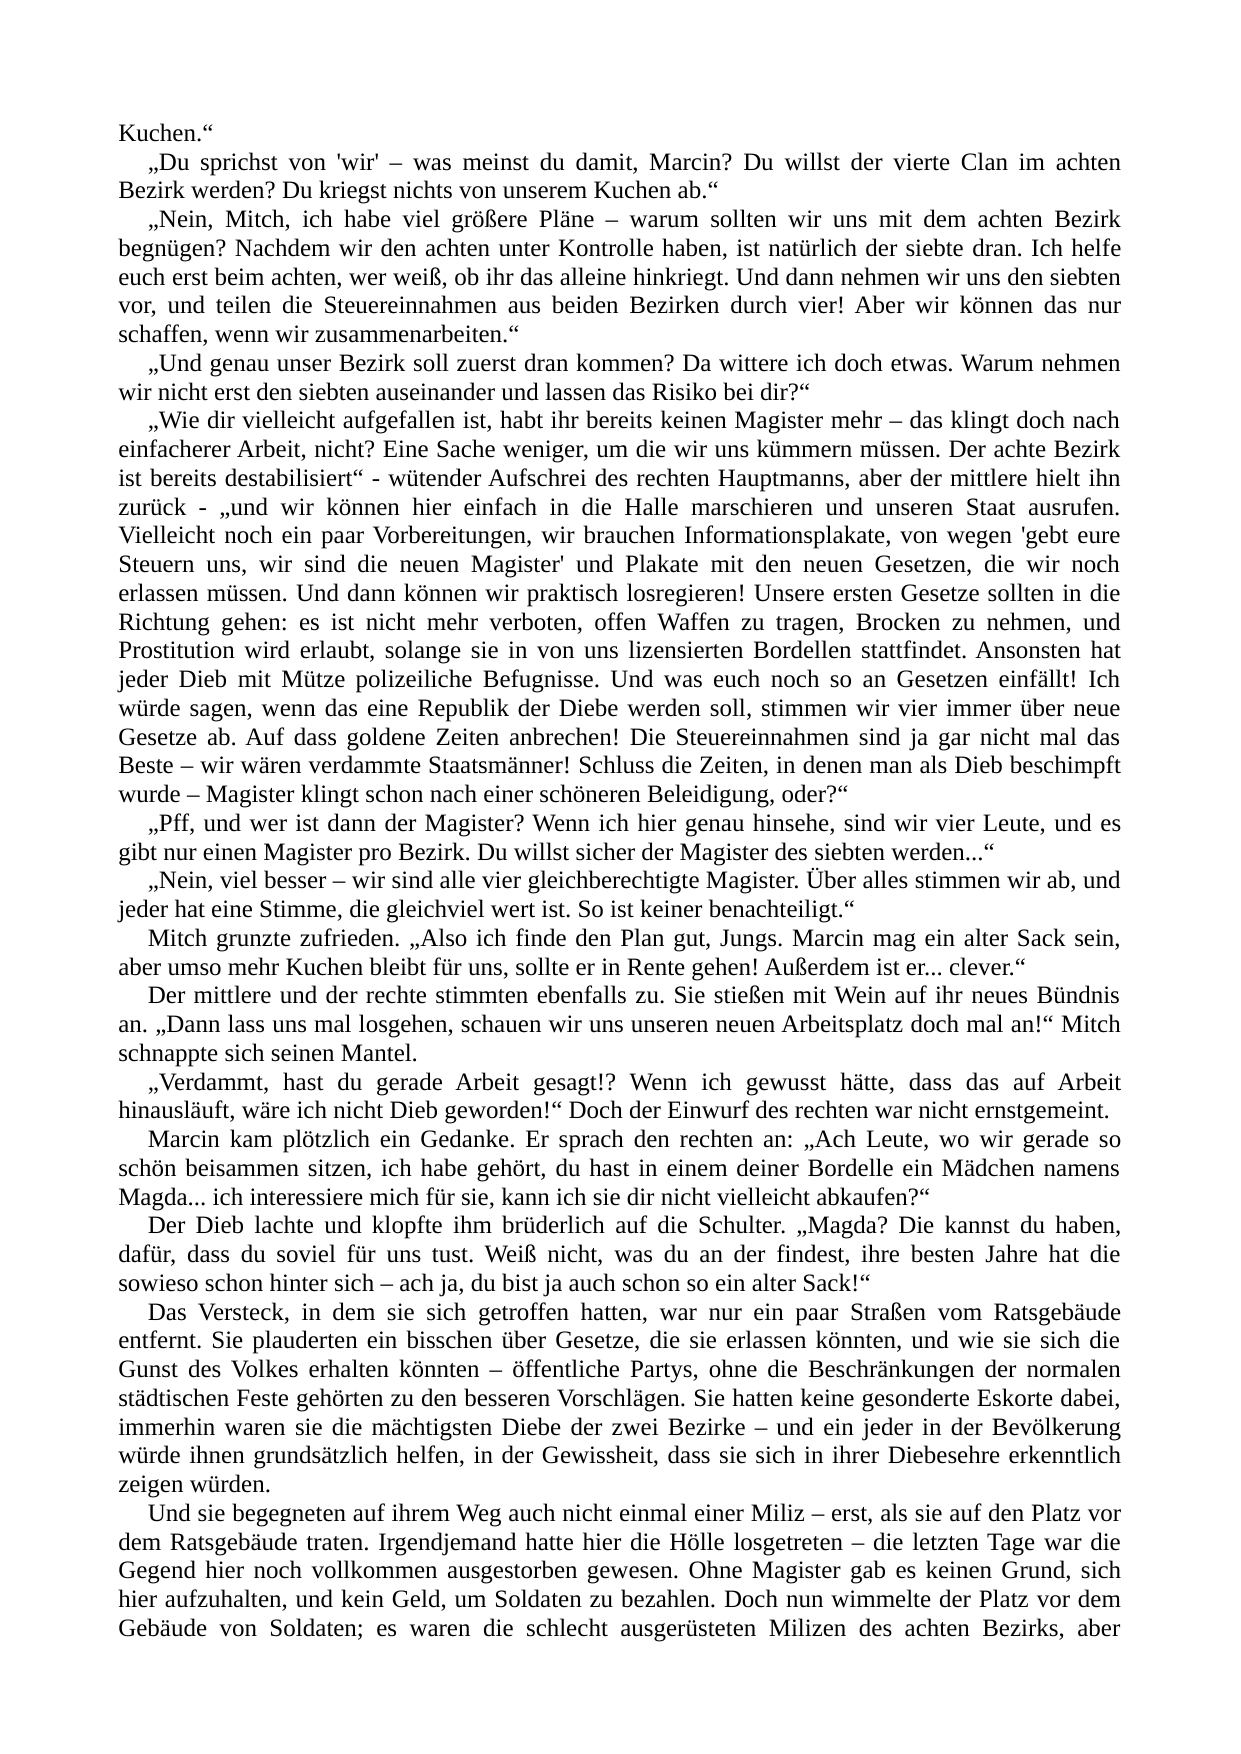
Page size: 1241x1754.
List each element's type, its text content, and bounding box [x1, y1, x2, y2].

text „Verdammt, hast du gerade Arbeit gesagt!? Wenn ich gewusst hätte, dass das auf Arbeit hinausläuft, wäre ich nicht Dieb geworden!“ Doch der Einwurf des rechten war nicht ernstgemeint. [118, 1067, 1122, 1124]
text Das Versteck, in dem sie sich getroffen hatten, war nur ein paar Straßen vom Ratsgebäude entfernt. Sie plauderten ein bisschen über Gesetze, die sie erlassen könnten, und wie sie sich die Gunst des Volkes erhalten könnten – öffentliche Partys, ohne die Beschränkungen der normalen städtischen Feste gehörten zu den besseren Vorschlägen. Sie hatten keine gesonderte Eskorte dabei, immerhin waren sie die mächtigsten Diebe der zwei Bezirke – und ein jeder in der Bevölkerung würde ihnen grundsätzlich helfen, in der Gewissheit, dass sie sich in ihrer Diebesehre erkenntlich zeigen würden. [118, 1297, 1122, 1498]
text „Du sprichst von 'wir' – was meinst du damit, Marcin? Du willst der vierte Clan im achten Bezirk werden? Du kriegst nichts von unserem Kuchen ab.“ [118, 147, 1122, 204]
text „Nein, viel besser – wir sind alle vier gleichberechtigte Magister. Über alles stimmen wir ab, und jeder hat eine Stimme, die gleichviel wert ist. So ist keiner benachteiligt.“ [118, 866, 1122, 923]
text „Nein, Mitch, ich habe viel größere Pläne – warum sollten wir uns mit dem achten Bezirk begnügen? Nachdem wir den achten unter Kontrolle haben, ist natürlich der siebte dran. Ich helfe euch erst beim achten, wer weiß, ob ihr das alleine hinkriegt. Und dann nehmen wir uns den siebten vor, und teilen die Steuereinnahmen aus beiden Bezirken durch vier! Aber wir können das nur schaffen, wenn wir zusammenarbeiten.“ [118, 204, 1122, 348]
text Der Dieb lachte und klopfte ihm brüderlich auf die Schulter. „Magda? Die kannst du haben, dafür, dass du soviel für uns tust. Weiß nicht, was du an der findest, ihre besten Jahre hat die sowieso schon hinter sich – ach ja, du bist ja auch schon so ein alter Sack!“ [118, 1211, 1122, 1297]
text „Wie dir vielleicht aufgefallen ist, habt ihr bereits keinen Magister mehr – das klingt doch nach einfacherer Arbeit, nicht? Eine Sache weniger, um die wir uns kümmern müssen. Der achte Bezirk ist bereits destabilisiert“ - wütender Aufschrei des rechten Hauptmanns, aber der mittlere hielt ihn zurück - „und wir können hier einfach in die Halle marschieren und unseren Staat ausrufen. Vielleicht noch ein paar Vorbereitungen, wir brauchen Informationsplakate, von wegen 'gebt eure Steuern uns, wir sind die neuen Magister' und Plakate mit den neuen Gesetzen, die wir noch erlassen müssen. Und dann können wir praktisch losregieren! Unsere ersten Gesetze sollten in die Richtung gehen: es ist nicht mehr verboten, offen Waffen zu tragen, Brocken zu nehmen, und Prostitution wird erlaubt, solange sie in von uns lizensierten Bordellen stattfindet. Ansonsten hat jeder Dieb mit Mütze polizeiliche Befugnisse. Und was euch noch so an Gesetzen einfällt! Ich würde sagen, wenn das eine Republik der Diebe werden soll, stimmen wir vier immer über neue Gesetze ab. Auf dass goldene Zeiten anbrechen! Die Steuereinnahmen sind ja gar nicht mal das Beste – wir wären verdammte Staatsmänner! Schluss die Zeiten, in denen man als Dieb beschimpft wurde – Magister klingt schon nach einer schöneren Beleidigung, oder?“ [118, 406, 1122, 808]
text Mitch grunzte zufrieden. „Also ich finde den Plan gut, Jungs. Marcin mag ein alter Sack sein, aber umso mehr Kuchen bleibt für uns, sollte er in Rente gehen! Außerdem ist er... clever.“ [118, 923, 1122, 981]
text Marcin kam plötzlich ein Gedanke. Er sprach den rechten an: „Ach Leute, wo wir gerade so schön beisammen sitzen, ich habe gehört, du hast in einem deiner Bordelle ein Mädchen namens Magda... ich interessiere mich für sie, kann ich sie dir nicht vielleicht abkaufen?“ [118, 1124, 1122, 1211]
text Und sie begegneten auf ihrem Weg auch nicht einmal einer Miliz – erst, als sie auf den Platz vor dem Ratsgebäude traten. Irgendjemand hatte hier die Hölle losgetreten – die letzten Tage war die Gegend hier noch vollkommen ausgestorben gewesen. Ohne Magister gab es keinen Grund, sich hier aufzuhalten, und kein Geld, um Soldaten zu bezahlen. Doch nun wimmelte der Platz vor dem Gebäude von Soldaten; es waren die schlecht ausgerüsteten Milizen des achten Bezirks, aber [118, 1498, 1122, 1642]
text „Pff, und wer ist dann der Magister? Wenn ich hier genau hinsehe, sind wir vier Leute, und es gibt nur einen Magister pro Bezirk. Du willst sicher der Magister des siebten werden...“ [118, 808, 1122, 866]
text „Und genau unser Bezirk soll zuerst dran kommen? Da wittere ich doch etwas. Warum nehmen wir nicht erst den siebten auseinander und lassen das Risiko bei dir?“ [118, 348, 1122, 406]
text Der mittlere und der rechte stimmten ebenfalls zu. Sie stießen mit Wein auf ihr neues Bündnis an. „Dann lass uns mal losgehen, schauen wir uns unseren neuen Arbeitsplatz doch mal an!“ Mitch schnappte sich seinen Mantel. [118, 981, 1122, 1067]
text Kuchen.“ [118, 118, 1122, 147]
